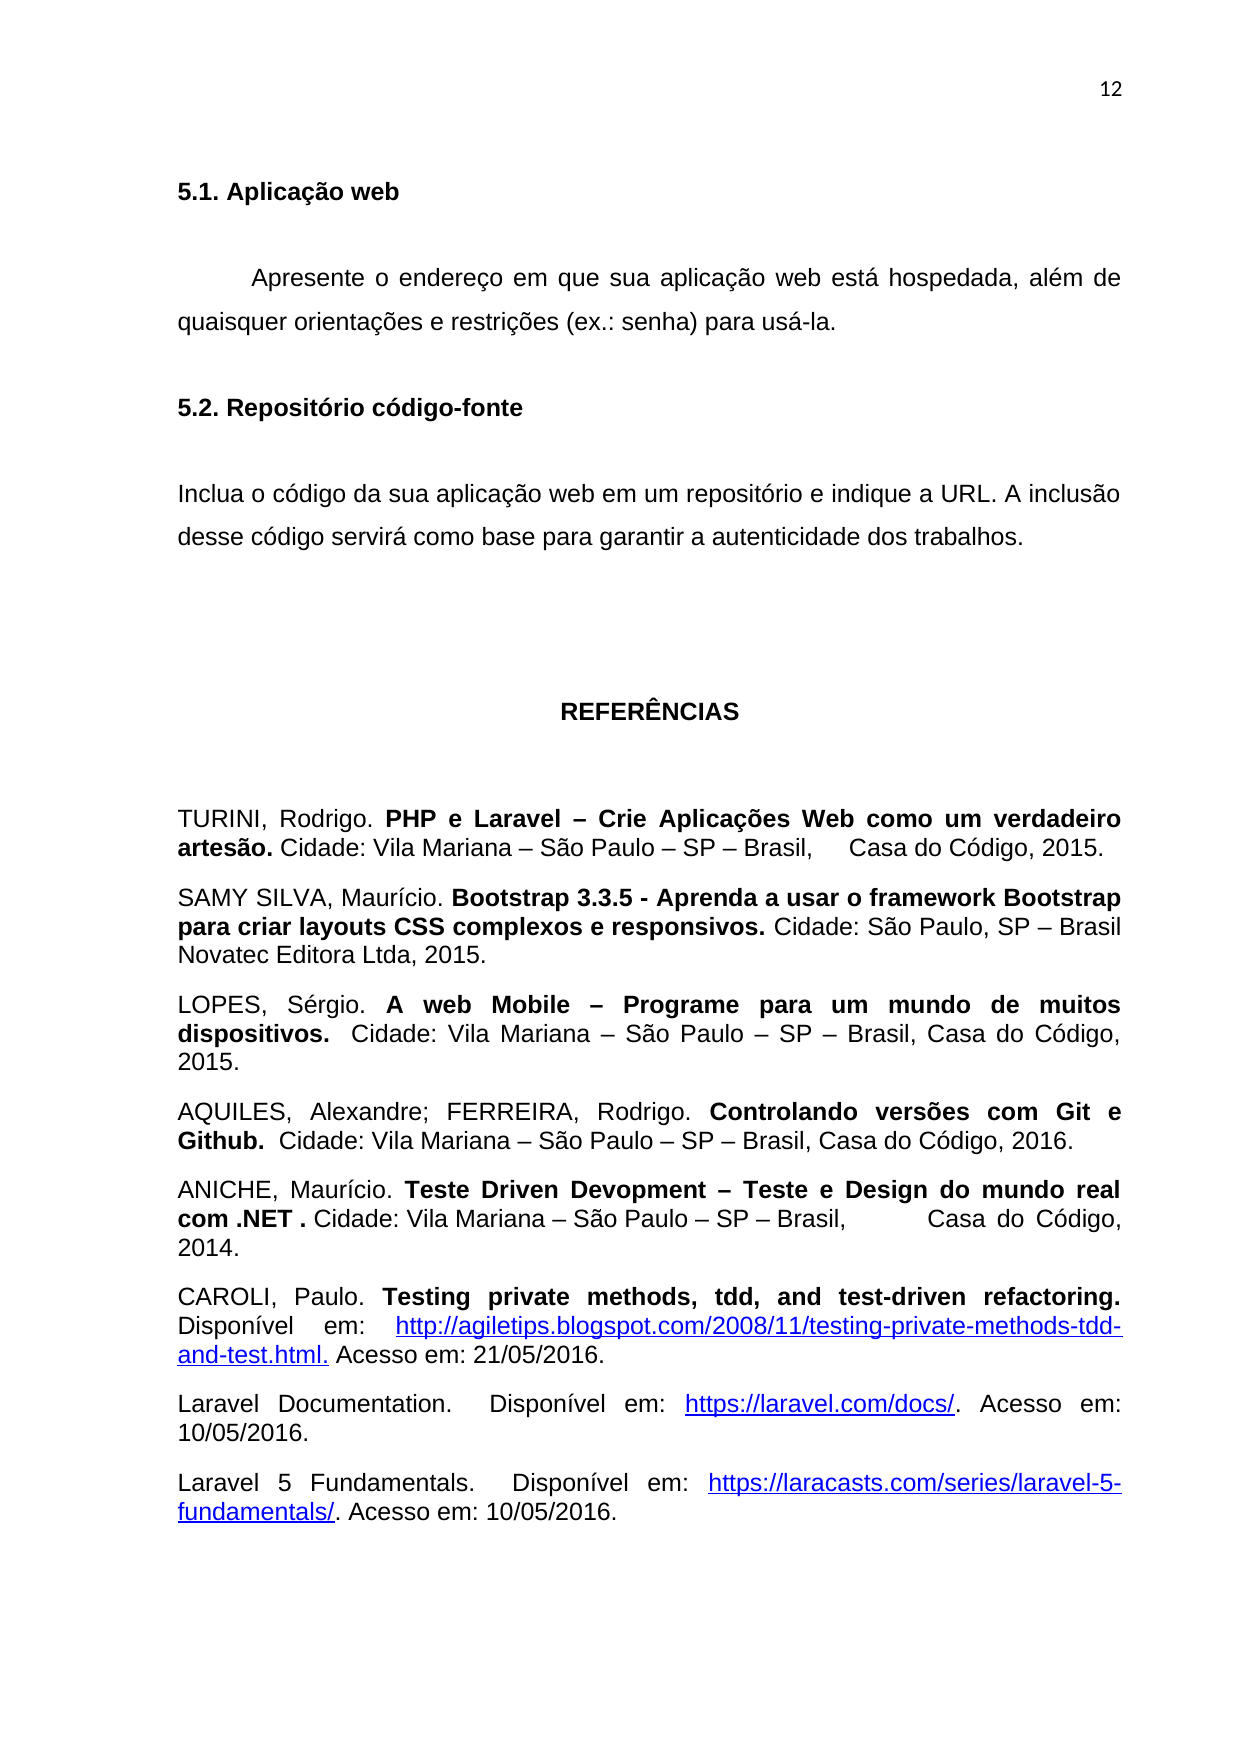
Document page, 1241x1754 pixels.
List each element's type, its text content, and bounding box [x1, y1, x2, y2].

text ANICHE, Maurício. Teste Driven Devopment – Teste e Design do mundo real com .NET . Cidade: Vila Mariana – São Paulo – SP – Brasil, Casa do Código, 2014. [177, 1175, 1122, 1261]
subtitle REFERÊNCIAS [177, 697, 1122, 726]
subtitle 5.1. Aplicação web [177, 177, 1122, 206]
text TURINI, Rodrigo. PHP e Laravel – Crie Aplicações Web como um verdadeiro artesão. Cidade: Vila Mariana – São Paulo – SP – Brasil, Casa do Código, 2015. [177, 804, 1122, 862]
text Laravel Documentation. Disponível em: https://laravel.com/docs/. Acesso em: 10/05/2016. [177, 1389, 1122, 1447]
text LOPES, Sérgio. A web Mobile – Programe para um mundo de muitos dispositivos. Cidade: Vila Mariana – São Paulo – SP – Brasil, Casa do Código, 2015. [177, 990, 1122, 1076]
text AQUILES, Alexandre; FERREIRA, Rodrigo. Controlando versões com Git e Github. Cidade: Vila Mariana – São Paulo – SP – Brasil, Casa do Código, 2016. [177, 1097, 1122, 1154]
text Inclua o código da sua aplicação web em um repositório e indique a URL. A inclusão desse código servirá como base para garantir a autenticidade dos trabalhos. [177, 479, 1122, 551]
text Apresente o endereço em que sua aplicação web está hospedada, além de quaisquer orientações e restrições (ex.: senha) para usá-la. [177, 263, 1122, 335]
text Laravel 5 Fundamentals. Disponível em: https://laracasts.com/series/laravel-5-fundamentals/. Acesso em: 10/05/2016. [177, 1468, 1122, 1525]
text CAROLI, Paulo. Testing private methods, tdd, and test-driven refactoring. Disponível em: http://agiletips.blogspot.com/2008/11/testing-private-methods-tdd-and-test.html. Acesso em: 21/05/2016. [177, 1282, 1122, 1368]
text SAMY SILVA, Maurício. Bootstrap 3.3.5 - Aprenda a usar o framework Bootstrap para criar layouts CSS complexos e responsivos. Cidade: São Paulo, SP – Brasil Novatec Editora Ltda, 2015. [177, 883, 1122, 969]
subtitle 5.2. Repositório código-fonte [177, 393, 1122, 422]
